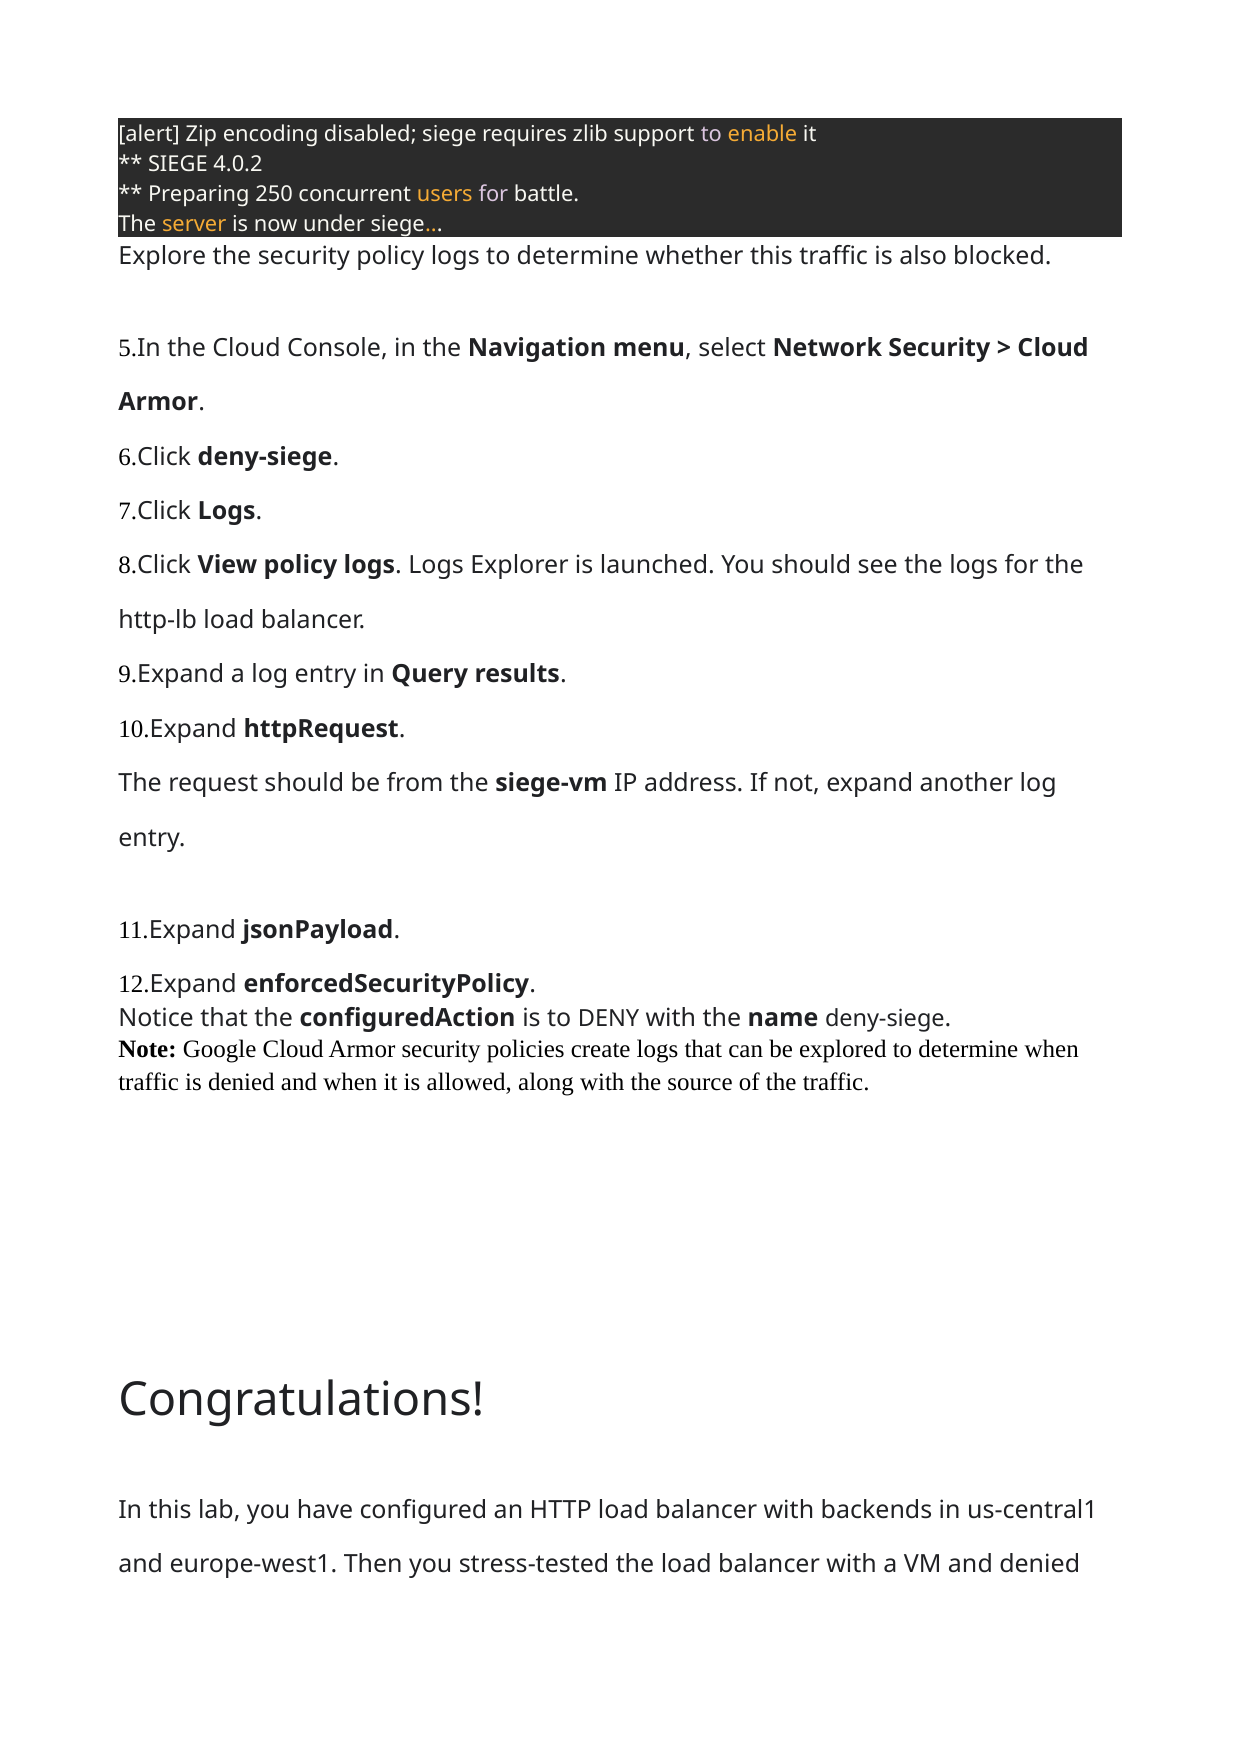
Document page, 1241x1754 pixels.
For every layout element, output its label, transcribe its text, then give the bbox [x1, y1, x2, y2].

text In this lab, you have configured an HTTP load balancer with backends in us-central1 and europe-west1. Then you stress-tested the load balancer with a VM and denied [118, 1491, 1122, 1580]
text ** SIEGE 4.0.2 [118, 148, 1122, 178]
list Expand httpRequest. [118, 711, 1122, 745]
text ** Preparing 250 concurrent users for battle. [118, 178, 1122, 207]
list In the Cloud Console, in the Navigation menu, select Network Security > Cloud Armor. [118, 329, 1122, 418]
text Note: Google Cloud Armor security policies create logs that can be explored to determine when traffic is denied and when it is allowed, along with the source of the traffic. [118, 1034, 1122, 1096]
list Expand a log entry in Query results. [118, 656, 1122, 690]
subtitle Congratulations! [118, 1365, 1122, 1429]
list Expand enforcedSecurityPolicy. Notice that the configuredAction is to DENY with the name deny-siege. [118, 966, 1122, 1034]
list Click deny-siege. [118, 438, 1122, 472]
list Expand jsonPayload. [118, 912, 1122, 946]
text [alert] Zip encoding disabled; siege requires zlib support to enable it [118, 118, 1122, 148]
text The server is now under siege... [118, 207, 1122, 237]
list Click View policy logs. Logs Explorer is launched. You should see the logs for the http-lb load balancer. [118, 547, 1122, 636]
text Explore the security policy logs to determine whether this traffic is also blocked. [118, 237, 1122, 271]
list Click Logs. [118, 493, 1122, 527]
text The request should be from the siege-vm IP address. If not, expand another log entry. [118, 765, 1122, 854]
